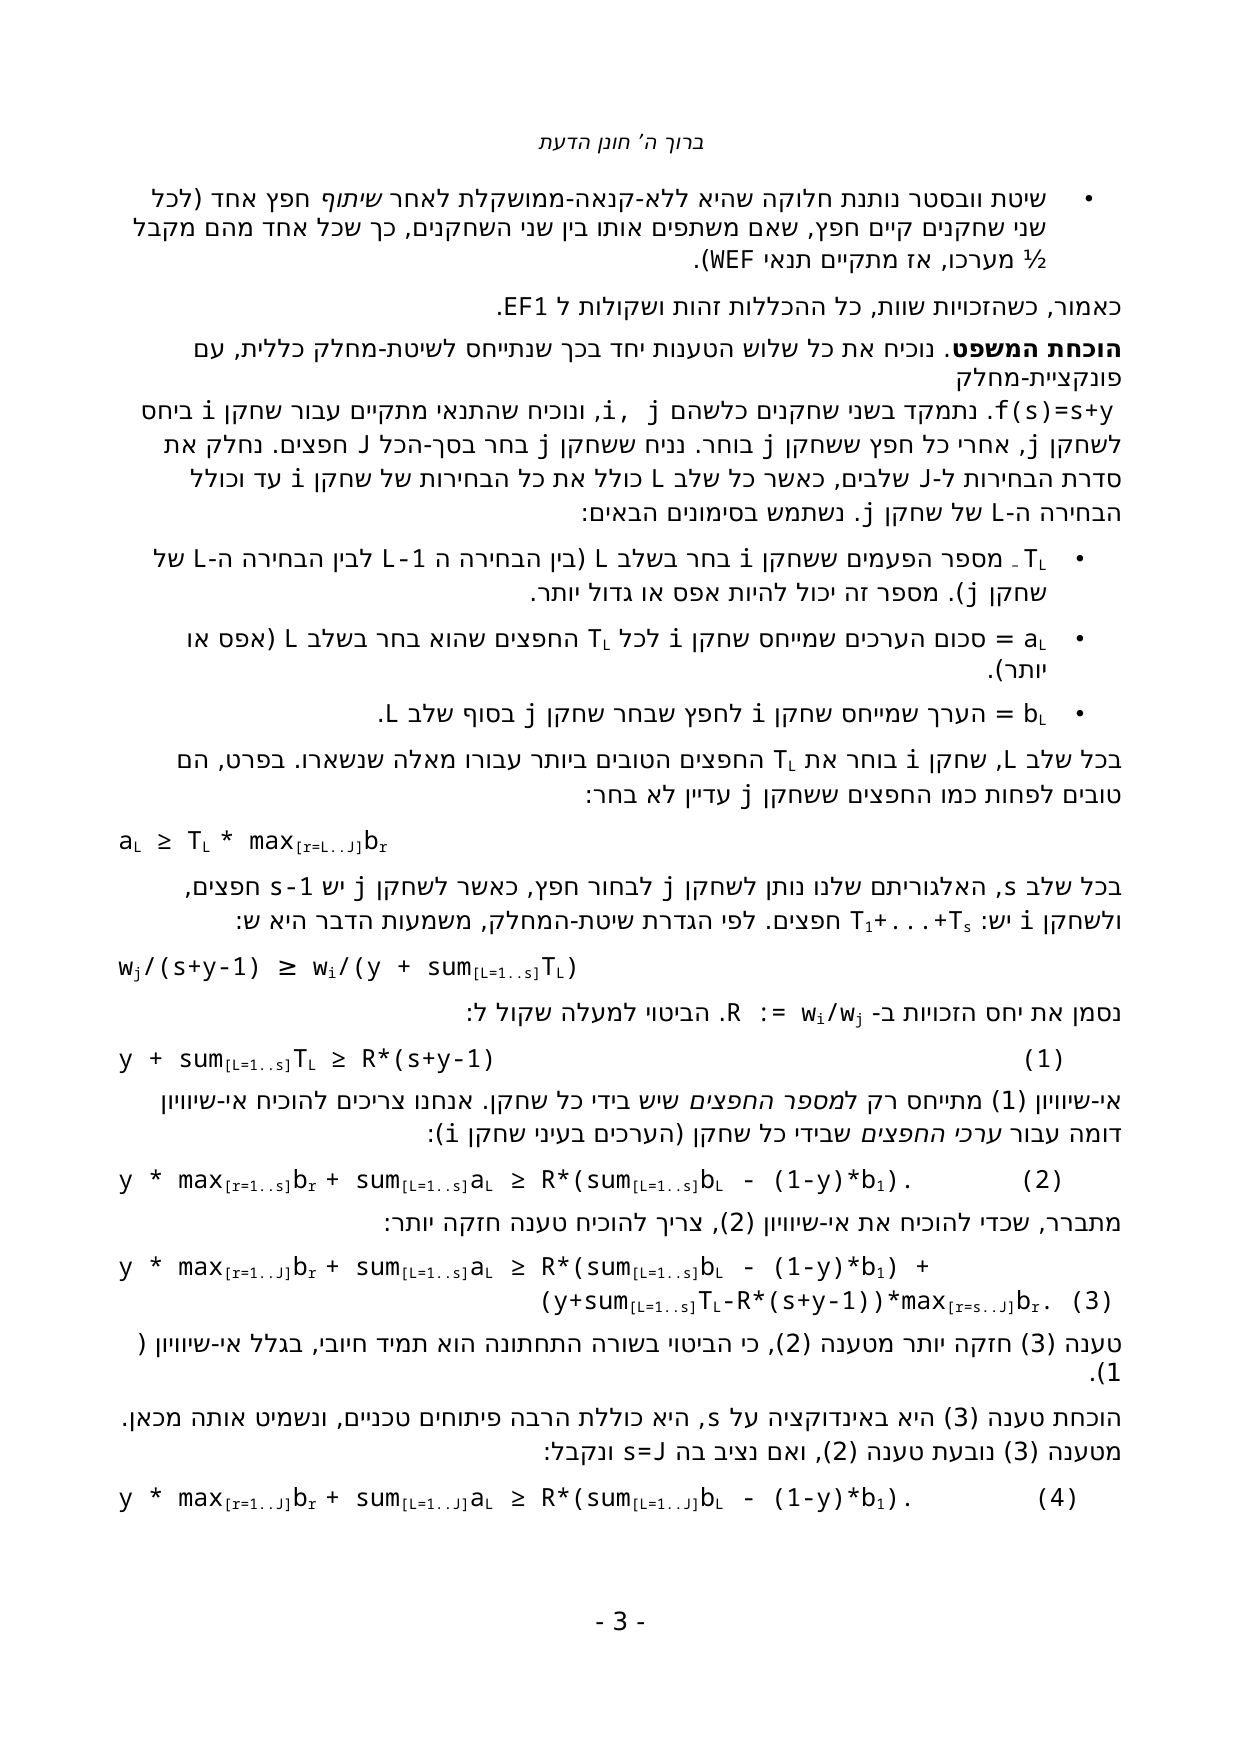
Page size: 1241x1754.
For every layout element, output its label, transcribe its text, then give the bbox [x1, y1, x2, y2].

list שיטת וובסטר נותנת חלוקה שהיא ללא-קנאה-ממושקלת לאחר שיתוף חפץ אחד (לכל שני שחקנים קיים חפץ, שאם משתפים אותו בין שני השחקנים, כך שכל אחד מהם מקבל ½ מערכו, אז מתקיים תנאי WEF). [118, 184, 1084, 276]
list TL – מספר הפעמים ששחקן i בחר בשלב L (בין הבחירה ה L-1 לבין הבחירה ה-L של שחקן j). מספר זה יכול להיות אפס או גדול יותר. [118, 541, 1084, 609]
text כאמור, כשהזכויות שוות, כל ההכללות זהות ושקולות ל EF1. [118, 288, 1122, 322]
text אי-שיוויון (1) מתייחס רק למספר החפצים שיש בידי כל שחקן. אנחנו צריכים להוכיח אי-שיוויון דומה עבור ערכי החפצים שבידי כל שחקן (הערכים בעיני שחקן i): [118, 1087, 1122, 1150]
text בכל שלב s, האלגוריתם שלנו נותן לשחקן j לבחור חפץ, כאשר לשחקן j יש s-1 חפצים, ולשחקן i יש: T1+...+Ts חפצים. לפי הגדרת שיטת-המחלק, משמעות הדבר היא ש: [118, 868, 1122, 936]
text y * max[r=1..s]br + sum[L=1..s]aL ≥ R*(sum[L=1..s]bL - (1-y)*b1). (2) [118, 1162, 1122, 1196]
text טענה (3) חזקה יותר מטענה (2), כי הביטוי בשורה התחתונה הוא תמיד חיובי, בגלל אי-שיוויון (1). [118, 1329, 1122, 1387]
text y + sum[L=1..s]TL ≥ R*(s+y-1) (1) [118, 1041, 1122, 1074]
text הוכחת המשפט. נוכיח את כל שלוש הטענות יחד בכך שנתייחס לשיטת-מחלק כללית, עם פונקציית-מחלק f(s)=s+y. נתמקד בשני שחקנים כלשהם i, j, ונוכיח שהתנאי מתקיים עבור שחקן i ביחס לשחקן j, אחרי כל חפץ ששחקן j בוחר. נניח ששחקן j בחר בסך-הכל J חפצים. נחלק את סדרת הבחירות ל-J שלבים, כאשר כל שלב L כולל את כל הבחירות של שחקן i עד וכולל הבחירה ה-L של שחקן j. נשתמש בסימונים הבאים: [118, 334, 1122, 529]
text מתברר, שכדי להוכיח את אי-שיוויון (2), צריך להוכיח טענה חזקה יותר: [118, 1208, 1122, 1237]
text הוכחת טענה (3) היא באינדוקציה על s, היא כוללת הרבה פיתוחים טכניים, ונשמיט אותה מכאן. מטענה (3) נובעת טענה (2), ואם נציב בה s=J ונקבל: [118, 1399, 1122, 1467]
list aL = סכום הערכים שמייחס שחקן i לכל TL החפצים שהוא בחר בשלב L (אפס או יותר). [118, 621, 1084, 684]
text y * max[r=1..J]br + sum[L=1..J]aL ≥ R*(sum[L=1..J]bL - (1-y)*b1). (4) [118, 1479, 1122, 1513]
text נסמן את יחס הזכויות ב- R := wi/wj. הביטוי למעלה שקול ל: [118, 994, 1122, 1028]
list bL = הערך שמייחס שחקן i לחפץ שבחר שחקן j בסוף שלב L. [118, 696, 1084, 730]
text בכל שלב L, שחקן i בוחר את TL החפצים הטובים ביותר עבורו מאלה שנשארו. בפרט, הם טובים לפחות כמו החפצים ששחקן j עדיין לא בחר: [118, 742, 1122, 810]
text y * max[r=1..J]br + sum[L=1..s]aL ≥ R*(sum[L=1..s]bL - (1-y)*b1) + (y+sum[L=1..s]TL-R*(s+y-1))*max[r=s..J]br. (3) [118, 1249, 1122, 1317]
text wj/(s+y-1) ≥ wi/(y + sum[L=1..s]TL) [118, 948, 1122, 982]
text aL ≥ TL * max[r=L..J]br [118, 822, 1122, 856]
